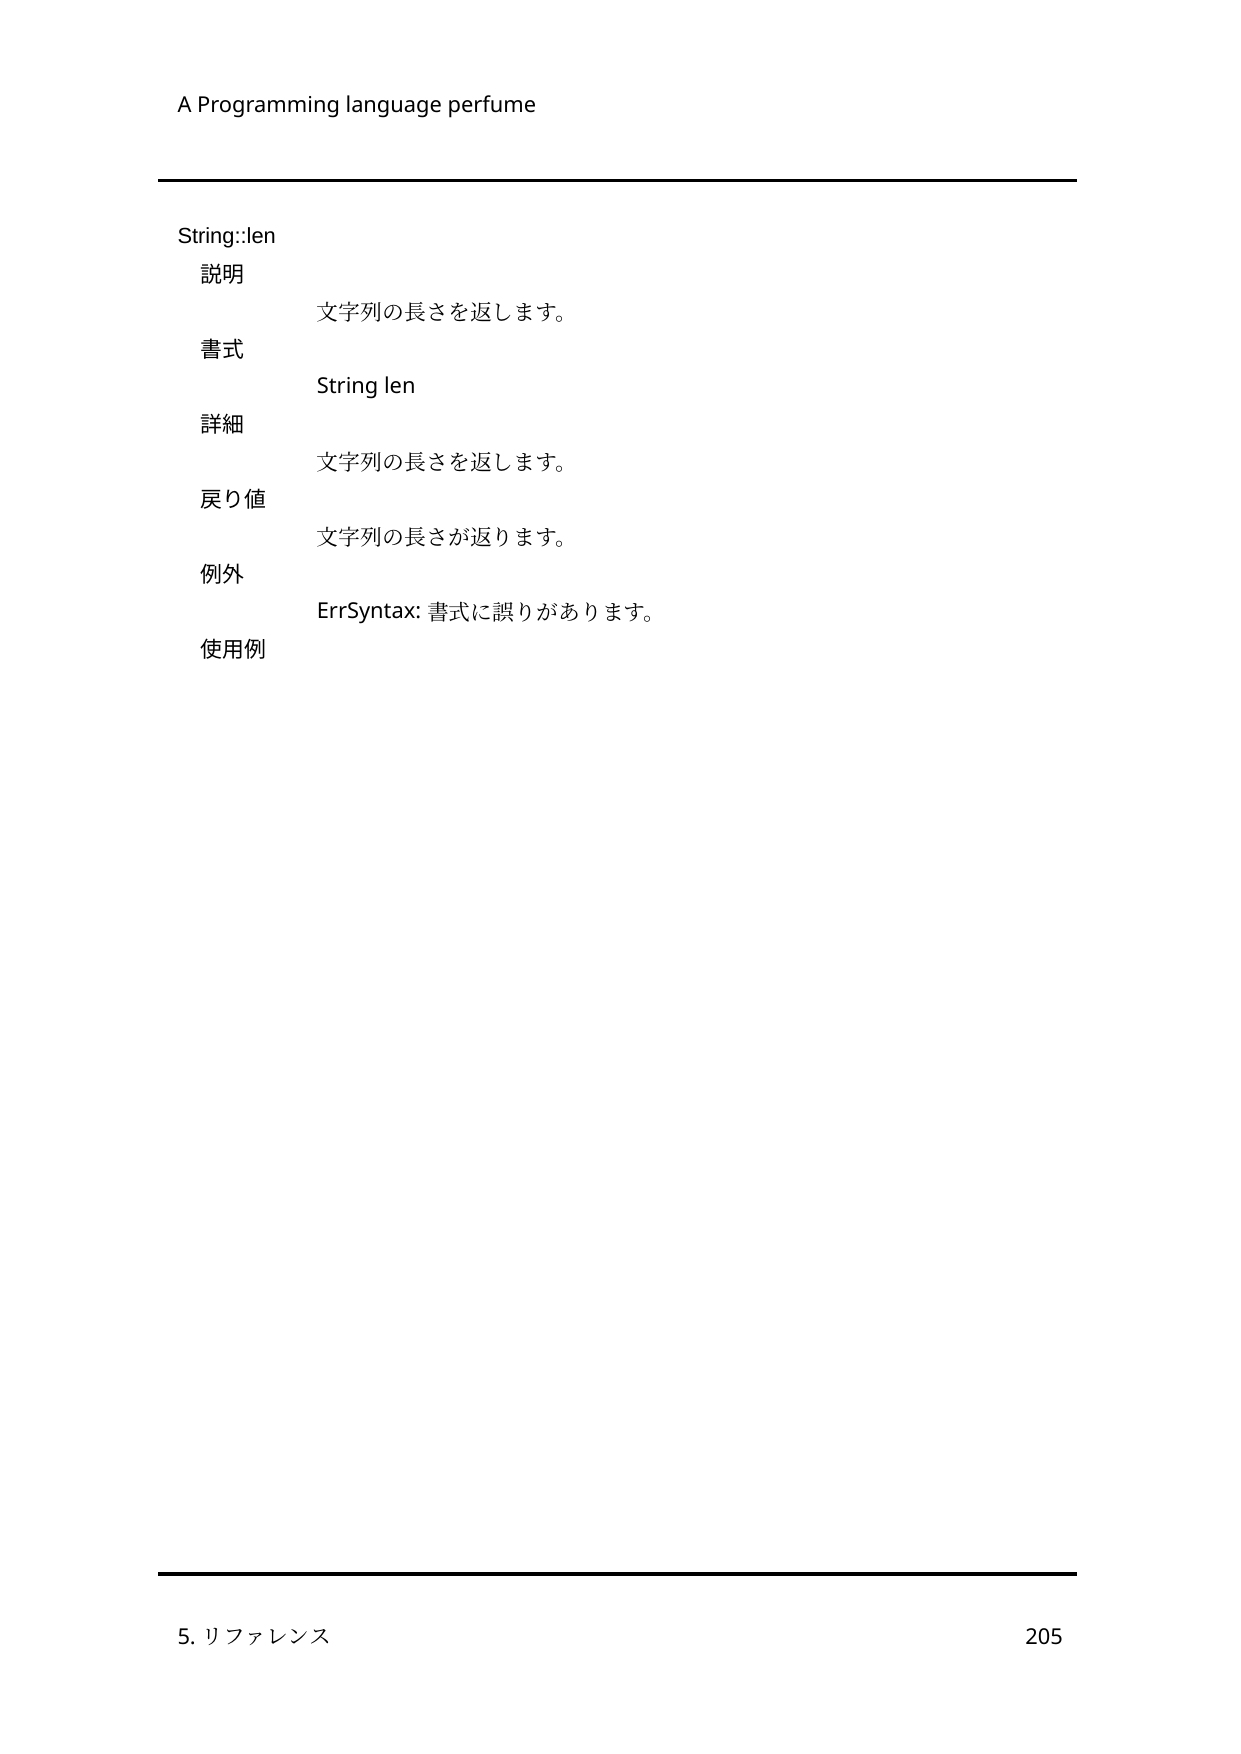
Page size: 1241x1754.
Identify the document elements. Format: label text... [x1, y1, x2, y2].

table_cell 使用例 [200, 629, 317, 704]
subtitle String::len [177, 217, 1063, 254]
table_header 説明 [200, 254, 317, 329]
table_cell 例外 [200, 554, 317, 629]
table_cell 戻り値 [200, 479, 317, 554]
table_cell [317, 629, 1063, 704]
table_cell 詳細 [200, 404, 317, 479]
table_cell 書式 [200, 329, 317, 404]
table_cell ErrSyntax: 書式に誤りがあります。 [317, 554, 1063, 629]
table_header 文字列の長さを返します。 [317, 254, 1063, 329]
table_cell String len [317, 329, 1063, 404]
table_cell 文字列の長さが返ります。 [317, 479, 1063, 554]
table_cell 文字列の長さを返します。 [317, 404, 1063, 479]
